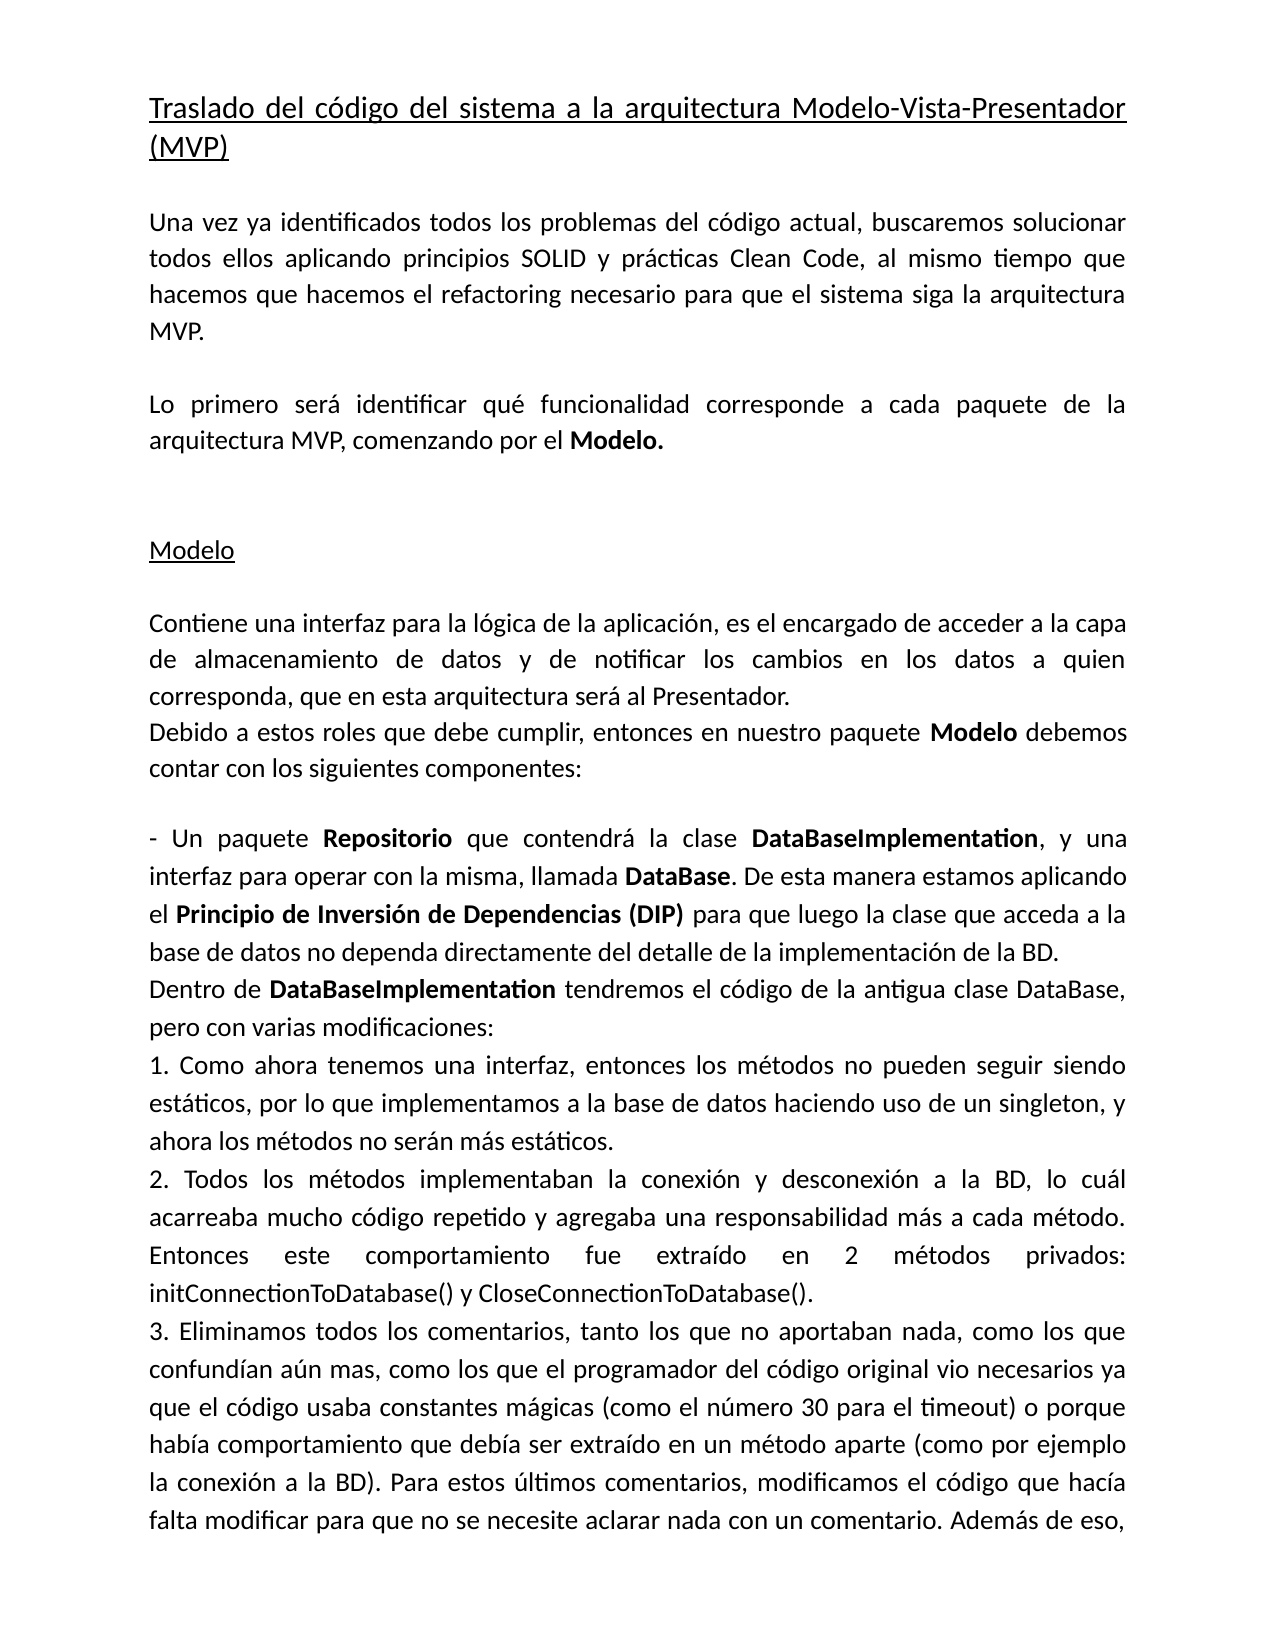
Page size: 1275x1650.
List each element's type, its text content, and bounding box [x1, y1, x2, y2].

text 1. Como ahora tenemos una interfaz, entonces los métodos no pueden seguir siendo estáticos, por lo que implementamos a la base de datos haciendo uso de un singleton, y ahora los métodos no serán más estáticos. [149, 1048, 1127, 1157]
text Dentro de DataBaseImplementation tendremos el código de la antigua clase DataBase, pero con varias modificaciones: [149, 973, 1127, 1044]
text (MVP) [149, 123, 1127, 165]
text Traslado del código del sistema a la arquitectura Modelo-Vista-Presentador [149, 88, 1127, 121]
text Una vez ya identificados todos los problemas del código actual, buscaremos solucionar todos ellos aplicando principios SOLID y prácticas Clean Code, al mismo tiempo que hacemos que hacemos el refactoring necesario para que el sistema siga la arquitectura MVP. [149, 201, 1127, 347]
text Contiene una interfaz para la lógica de la aplicación, es el encargado de acceder a la capa de almacenamiento de datos y de notificar los cambios en los datos a quien corresponda, que en esta arquitectura será al Presentador. [149, 602, 1127, 712]
text 2. Todos los métodos implementaban la conexión y desconexión a la BD, lo cuál acarreaba mucho código repetido y agregaba una responsabilidad más a cada método. Entonces este comportamiento fue extraído en 2 métodos privados: initConnectionToDatabase() y CloseConnectionToDatabase(). [149, 1162, 1127, 1309]
text Lo primero será identificar qué funcionalidad corresponde a cada paquete de la arquitectura MVP, comenzando por el Modelo. [149, 383, 1127, 456]
text 3. Eliminamos todos los comentarios, tanto los que no aportaban nada, como los que confundían aún mas, como los que el programador del código original vio necesarios ya que el código usaba constantes mágicas (como el número 30 para el timeout) o porque había comportamiento que debía ser extraído en un método aparte (como por ejemplo la conexión a la BD). Para estos últimos comentarios, modificamos el código que hacía falta modificar para que no se necesite aclarar nada con un comentario. Además de eso, [149, 1314, 1127, 1537]
text - Un paquete Repositorio que contendrá la clase DataBaseImplementation, y una interfaz para operar con la misma, llamada DataBase. De esta manera estamos aplicando el Principio de Inversión de Dependencias (DIP) para que luego la clase que acceda a la base de datos no dependa directamente del detalle de la implementación de la BD. [149, 821, 1127, 968]
text Debido a estos roles que debe cumplir, entonces en nuestro paquete Modelo debemos contar con los siguientes componentes: [149, 712, 1127, 784]
text Modelo [149, 529, 1127, 566]
